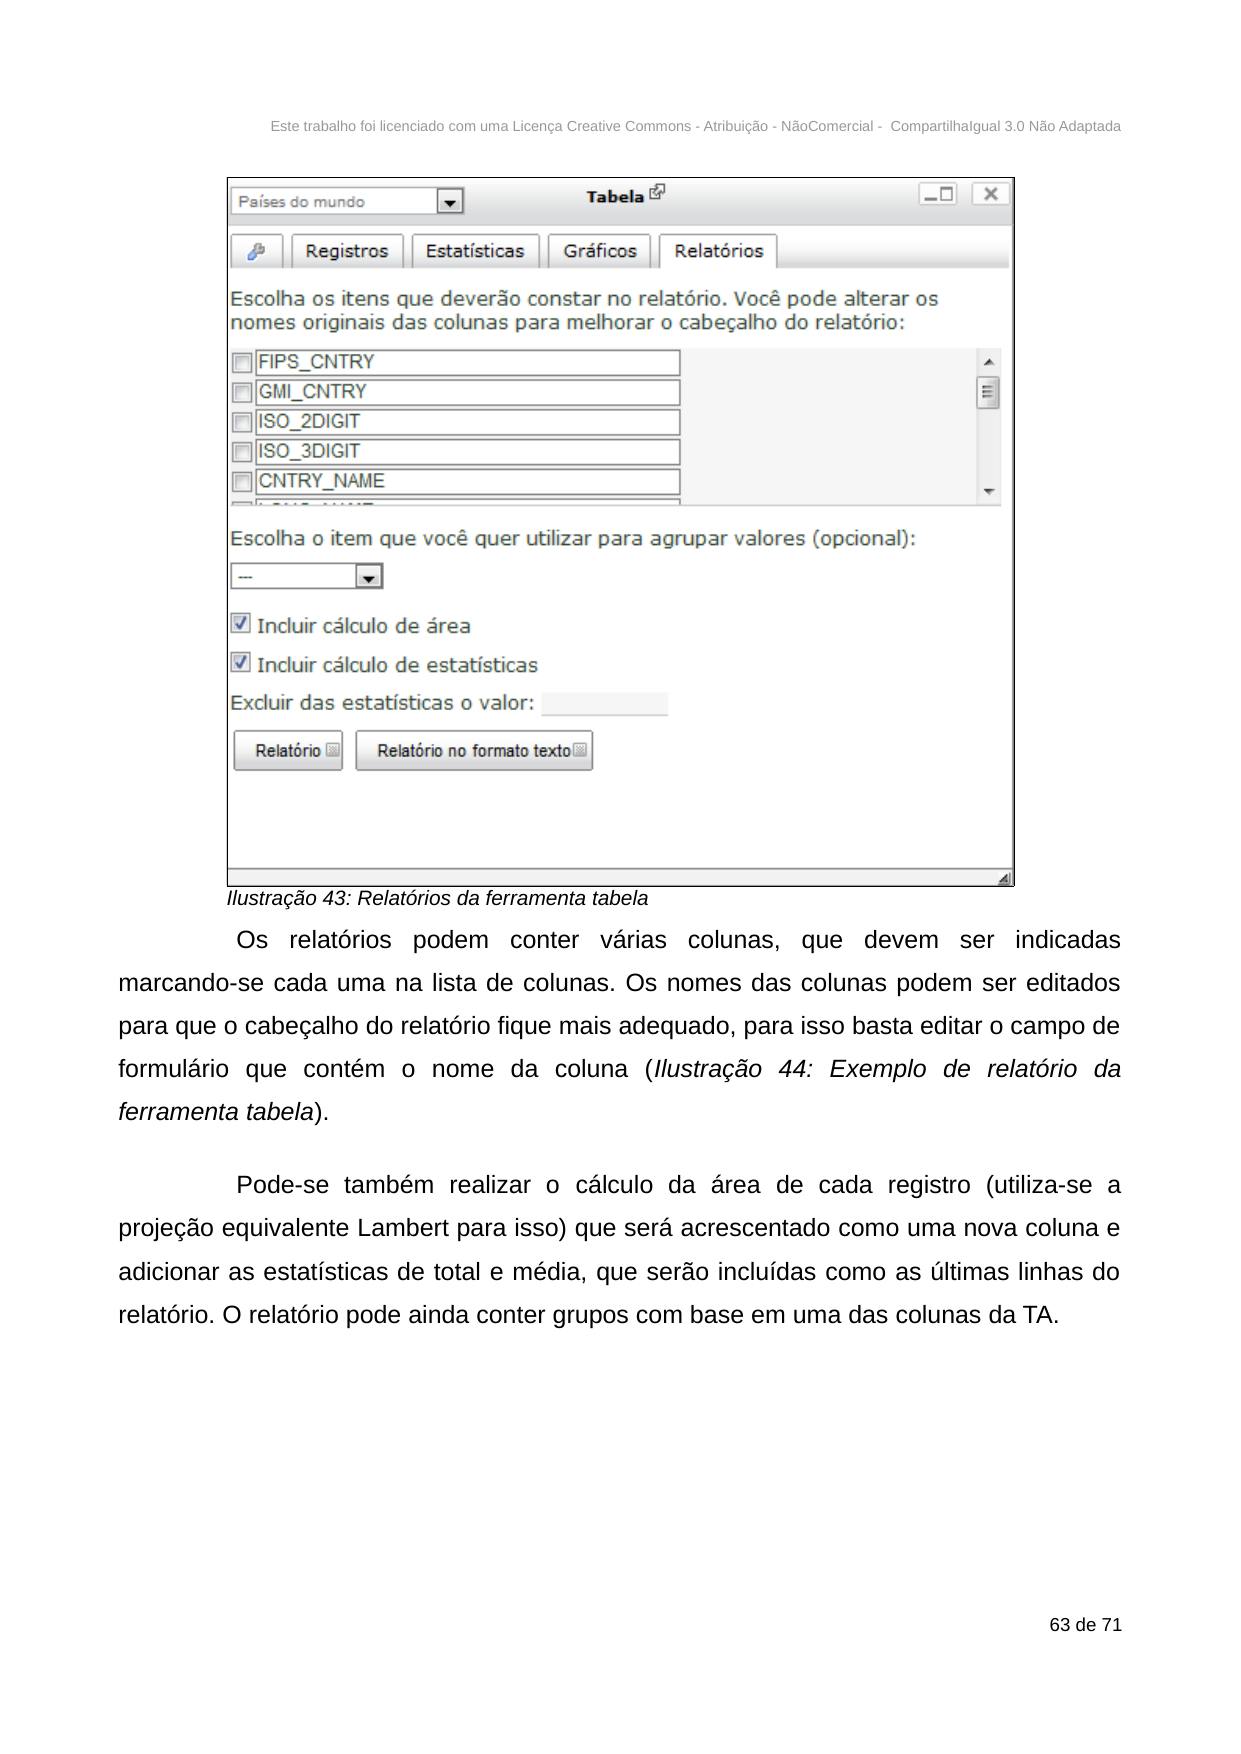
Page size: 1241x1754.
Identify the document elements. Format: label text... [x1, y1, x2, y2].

text Pode-se também realizar o cálculo da área de cada registro (utiliza-se a projeção equivalente Lambert para isso) que será acrescentado como uma nova coluna e adicionar as estatísticas de total e média, que serão incluídas como as últimas linhas do relatório. O relatório pode ainda conter grupos com base em uma das colunas da TA. [118, 1170, 1122, 1328]
text Os relatórios podem conter várias colunas, que devem ser indicadas marcando-se cada uma na lista de colunas. Os nomes das colunas podem ser editados para que o cabeçalho do relatório fique mais adequado, para isso basta editar o campo de formulário que contém o nome da coluna (Ilustração 44: Exemplo de relatório da ferramenta tabela). [118, 164, 1122, 1126]
picture [228, 178, 1014, 886]
text Ilustração 43: Relatórios da ferramenta tabela [226, 887, 1014, 910]
